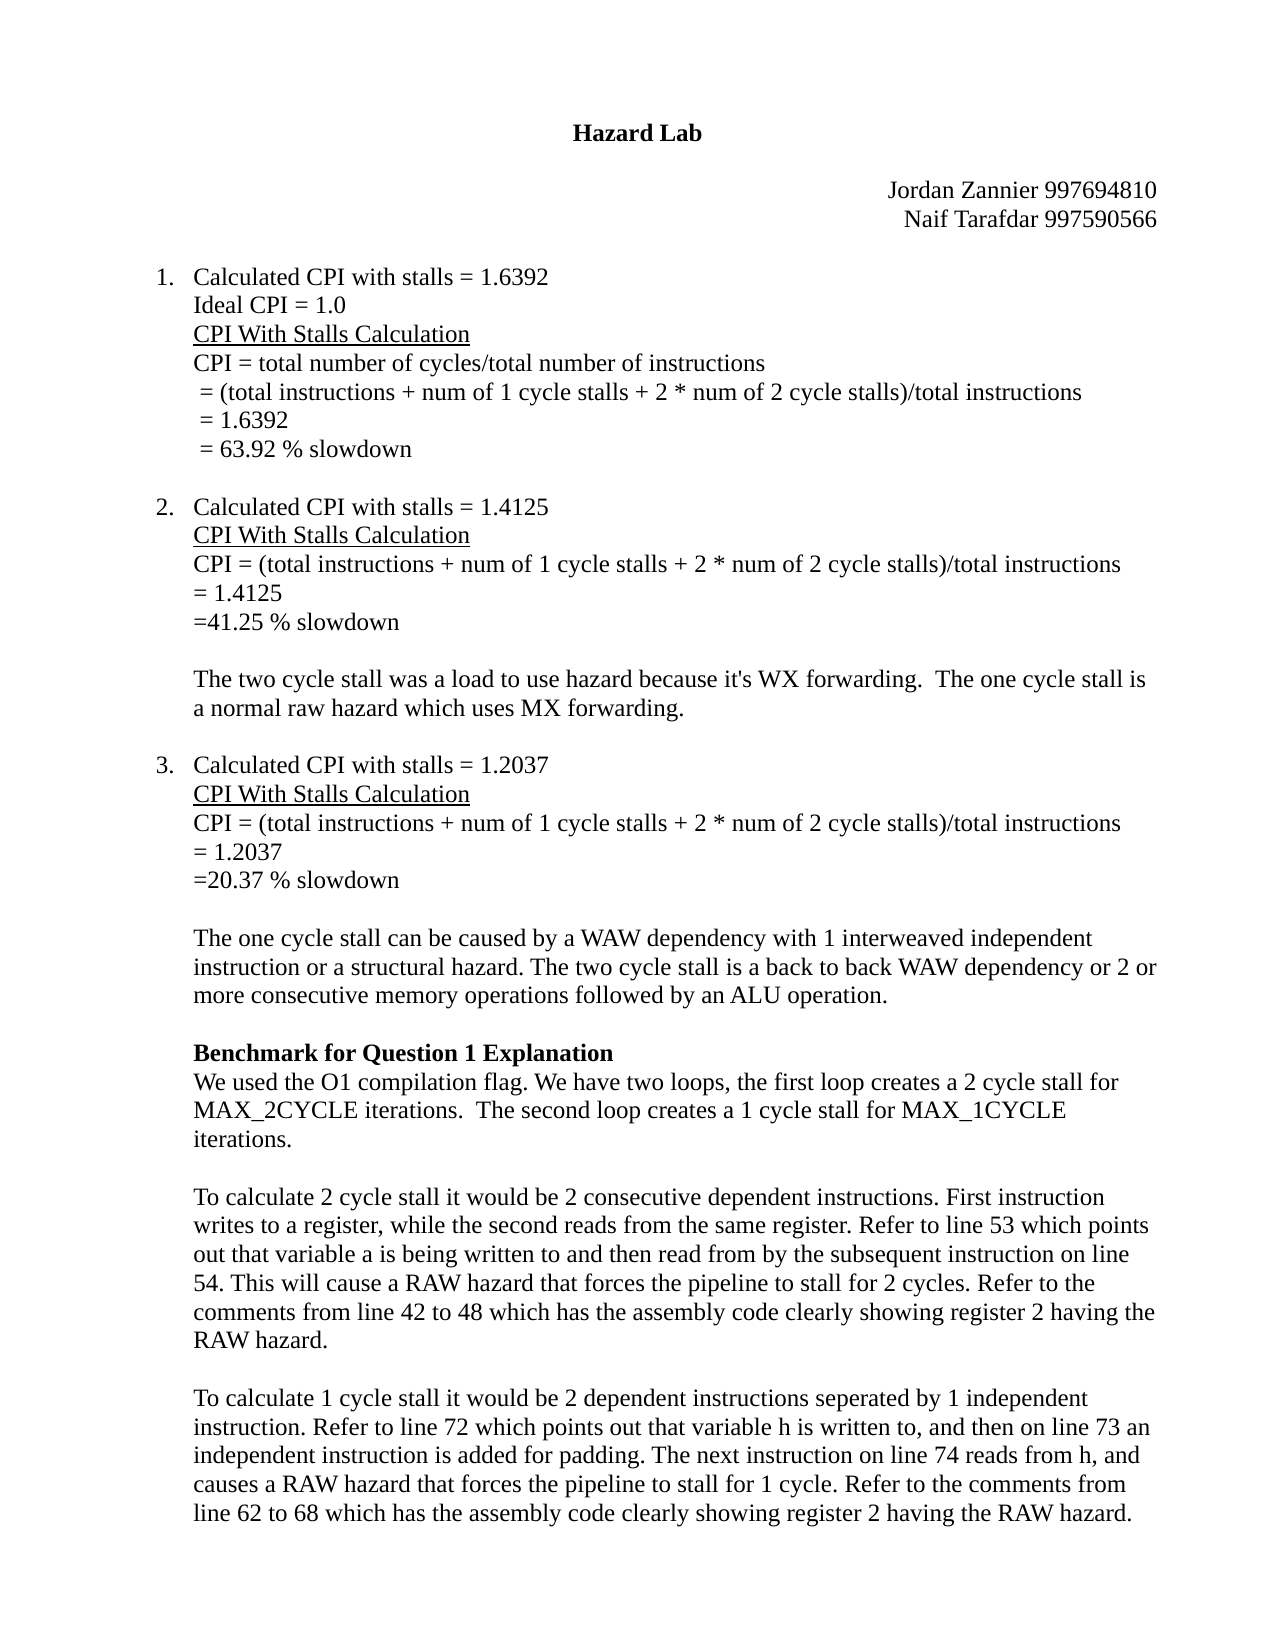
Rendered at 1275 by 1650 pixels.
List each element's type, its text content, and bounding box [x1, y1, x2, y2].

text Hazard Lab [118, 118, 1157, 147]
list = 1.4125 [156, 578, 1157, 607]
list CPI With Stalls Calculation CPI = (total instructions + num of 1 cycle stalls + 2 * num of 2 cycle stalls)/total instructions [156, 521, 1157, 578]
list CPI With Stalls Calculation CPI = (total instructions + num of 1 cycle stalls + 2 * num of 2 cycle stalls)/total instructions [156, 779, 1157, 837]
list Benchmark for Question 1 Explanation We used the O1 compilation flag. We have two loops, the first loop creates a 2 cycle stall for MAX_2CYCLE iterations. The second loop creates a 1 cycle stall for MAX_1CYCLE iterations. To calculate 2 cycle stall it would be 2 consecutive dependent instructions. First instruction writes to a register, while the second reads from the same register. Refer to line 53 which points out that variable a is being written to and then read from by the subsequent instruction on line 54. This will cause a RAW hazard that forces the pipeline to stall for 2 cycles. Refer to the comments from line 42 to 48 which has the assembly code clearly showing register 2 having the RAW hazard. To calculate 1 cycle stall it would be 2 dependent instructions seperated by 1 independent instruction. Refer to line 72 which points out that variable h is written to, and then on line 73 an independent instruction is added for padding. The next instruction on line 74 reads from h, and causes a RAW hazard that forces the pipeline to stall for 1 cycle. Refer to the comments from line 62 to 68 which has the assembly code clearly showing register 2 having the RAW hazard. [156, 1009, 1157, 1527]
list =20.37 % slowdown The one cycle stall can be caused by a WAW dependency with 1 interweaved independent instruction or a structural hazard. The two cycle stall is a back to back WAW dependency or 2 or more consecutive memory operations followed by an ALU operation. [156, 866, 1157, 1009]
list Calculated CPI with stalls = 1.2037 [156, 751, 1157, 779]
list = 1.2037 [156, 837, 1157, 866]
list Calculated CPI with stalls = 1.4125 [156, 492, 1157, 521]
list Calculated CPI with stalls = 1.6392 Ideal CPI = 1.0 CPI With Stalls Calculation CPI = total number of cycles/total number of instructions = (total instructions + num of 1 cycle stalls + 2 * num of 2 cycle stalls)/total instructions = 1.6392 = 63.92 % slowdown [156, 262, 1157, 492]
list Jordan Zannier 997694810 Naif Tarafdar 997590566 [156, 176, 1157, 262]
list =41.25 % slowdown The two cycle stall was a load to use hazard because it's WX forwarding. The one cycle stall is a normal raw hazard which uses MX forwarding. [156, 607, 1157, 751]
